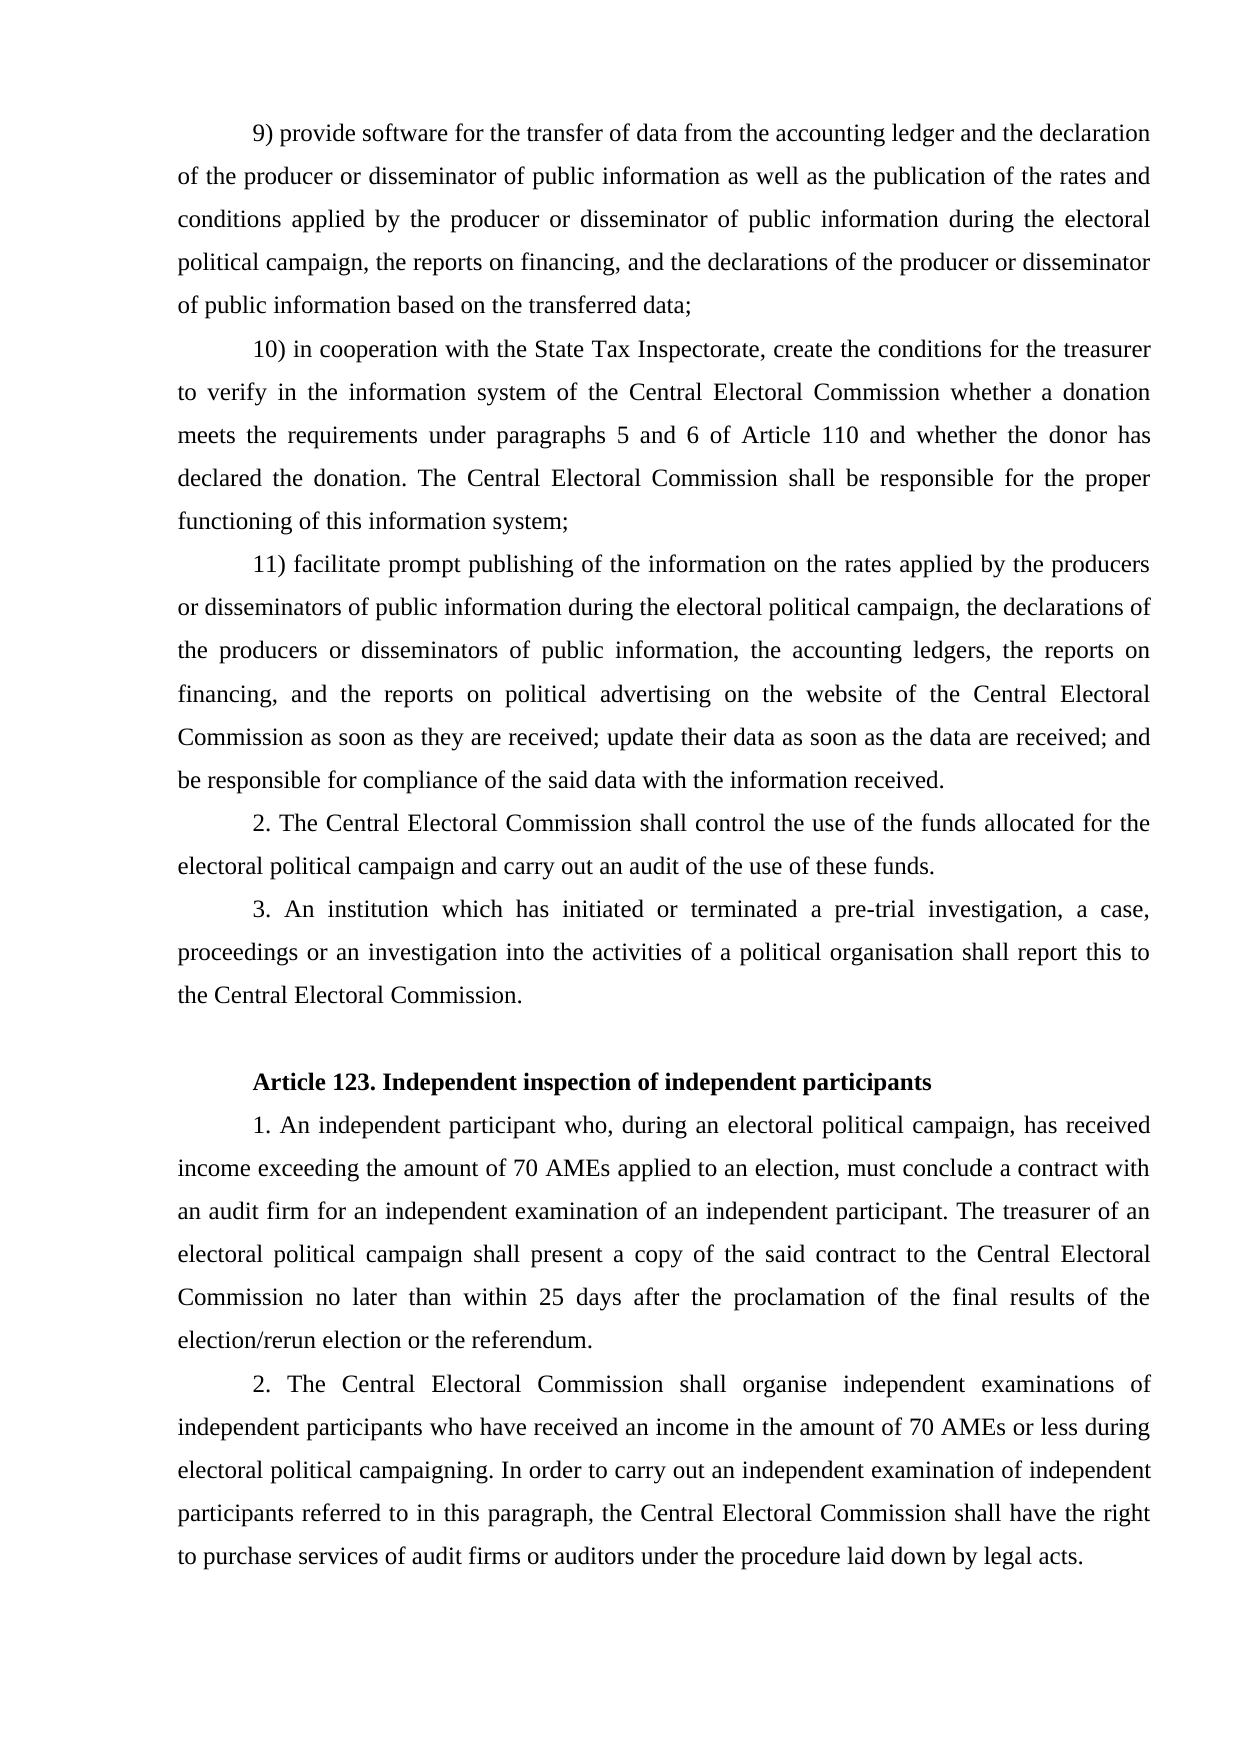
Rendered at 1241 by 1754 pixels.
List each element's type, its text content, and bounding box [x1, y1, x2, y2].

text 2. The Central Electoral Commission shall organise independent examinations of independent participants who have received an income in the amount of 70 AMEs or less during electoral political campaigning. In order to carry out an independent examination of independent participants referred to in this paragraph, the Central Electoral Commission shall have the right to purchase services of audit firms or auditors under the procedure laid down by legal acts. [177, 1369, 1152, 1570]
text 10) in cooperation with the State Tax Inspectorate, create the conditions for the treasurer to verify in the information system of the Central Electoral Commission whether a donation meets the requirements under paragraphs 5 and 6 of Article 110 and whether the donor has declared the donation. The Central Electoral Commission shall be responsible for the proper functioning of this information system; [177, 334, 1152, 535]
text 2. The Central Electoral Commission shall control the use of the funds allocated for the electoral political campaign and carry out an audit of the use of these funds. [177, 808, 1152, 880]
text 1. An independent participant who, during an electoral political campaign, has received income exceeding the amount of 70 AMEs applied to an election, must conclude a contract with an audit firm for an independent examination of an independent participant. The treasurer of an electoral political campaign shall present a copy of the said contract to the Central Electoral Commission no later than within 25 days after the proclamation of the final results of the election/rerun election or the referendum. [177, 1110, 1152, 1354]
text 11) facilitate prompt publishing of the information on the rates applied by the producers or disseminators of public information during the electoral political campaign, the declarations of the producers or disseminators of public information, the accounting ledgers, the reports on financing, and the reports on political advertising on the website of the Central Electoral Commission as soon as they are received; update their data as soon as the data are received; and be responsible for compliance of the said data with the information received. [177, 549, 1152, 794]
text Article 123. Independent inspection of independent participants [177, 1067, 1152, 1096]
text 3. An institution which has initiated or terminated a pre-trial investigation, a case, proceedings or an investigation into the activities of a political organisation shall report this to the Central Electoral Commission. [177, 894, 1152, 1009]
text 9) provide software for the transfer of data from the accounting ledger and the declaration of the producer or disseminator of public information as well as the publication of the rates and conditions applied by the producer or disseminator of public information during the electoral political campaign, the reports on financing, and the declarations of the producer or disseminator of public information based on the transferred data; [177, 118, 1152, 319]
